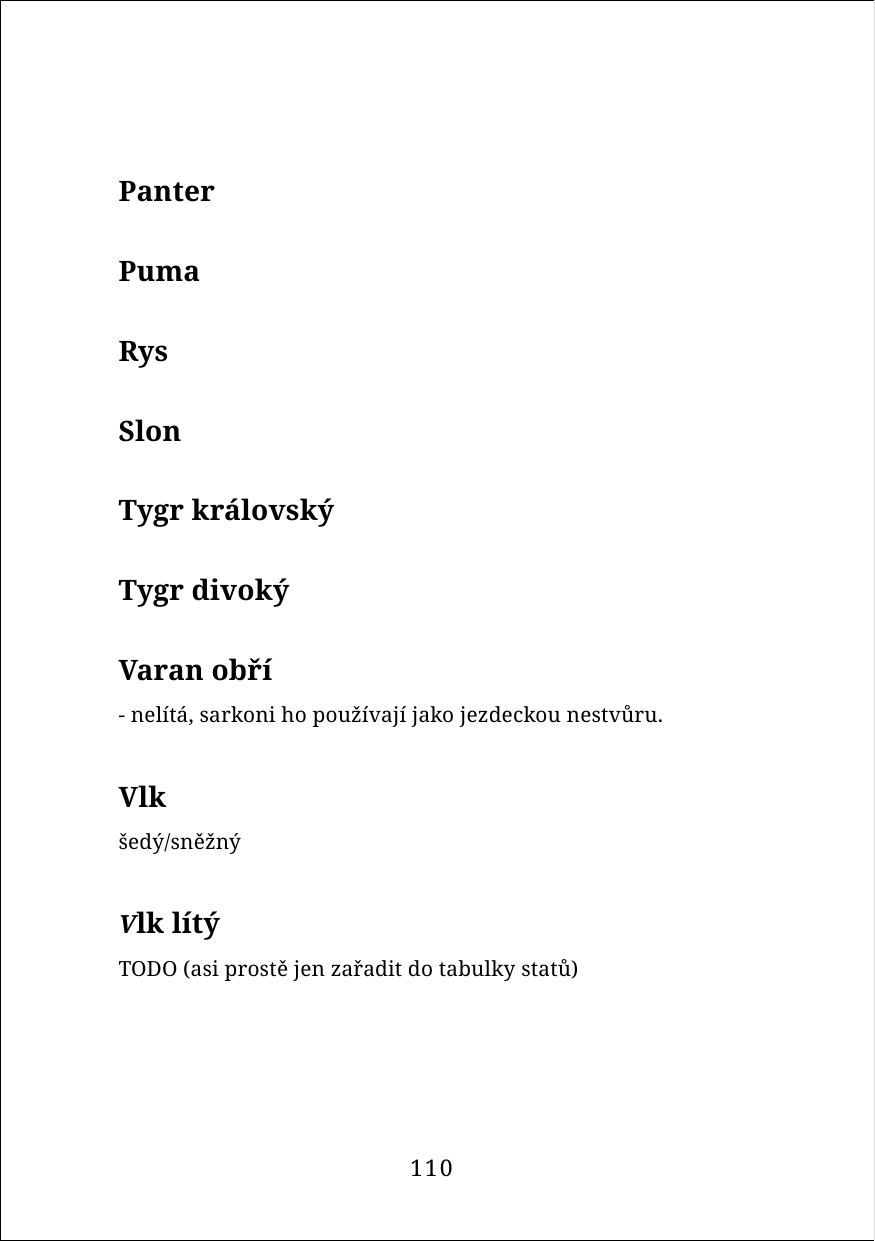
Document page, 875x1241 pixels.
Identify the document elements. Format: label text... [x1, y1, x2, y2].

text TODO (asi prostě jen zařadit do tabulky statů) [118, 954, 756, 982]
subtitle Vlk lítý [118, 904, 756, 942]
subtitle Vlk [118, 777, 756, 815]
subtitle Varan obří [118, 650, 756, 688]
subtitle Puma [118, 251, 756, 290]
text šedý/sněžný [118, 827, 756, 855]
subtitle Panter [118, 172, 756, 210]
text - nelítá, sarkoni ho používají jako jezdeckou nestvůru. [118, 700, 756, 728]
subtitle Rys [118, 331, 756, 369]
subtitle Slon [118, 411, 756, 449]
subtitle Tygr divoký [118, 570, 756, 608]
subtitle Tygr královský [118, 491, 756, 529]
